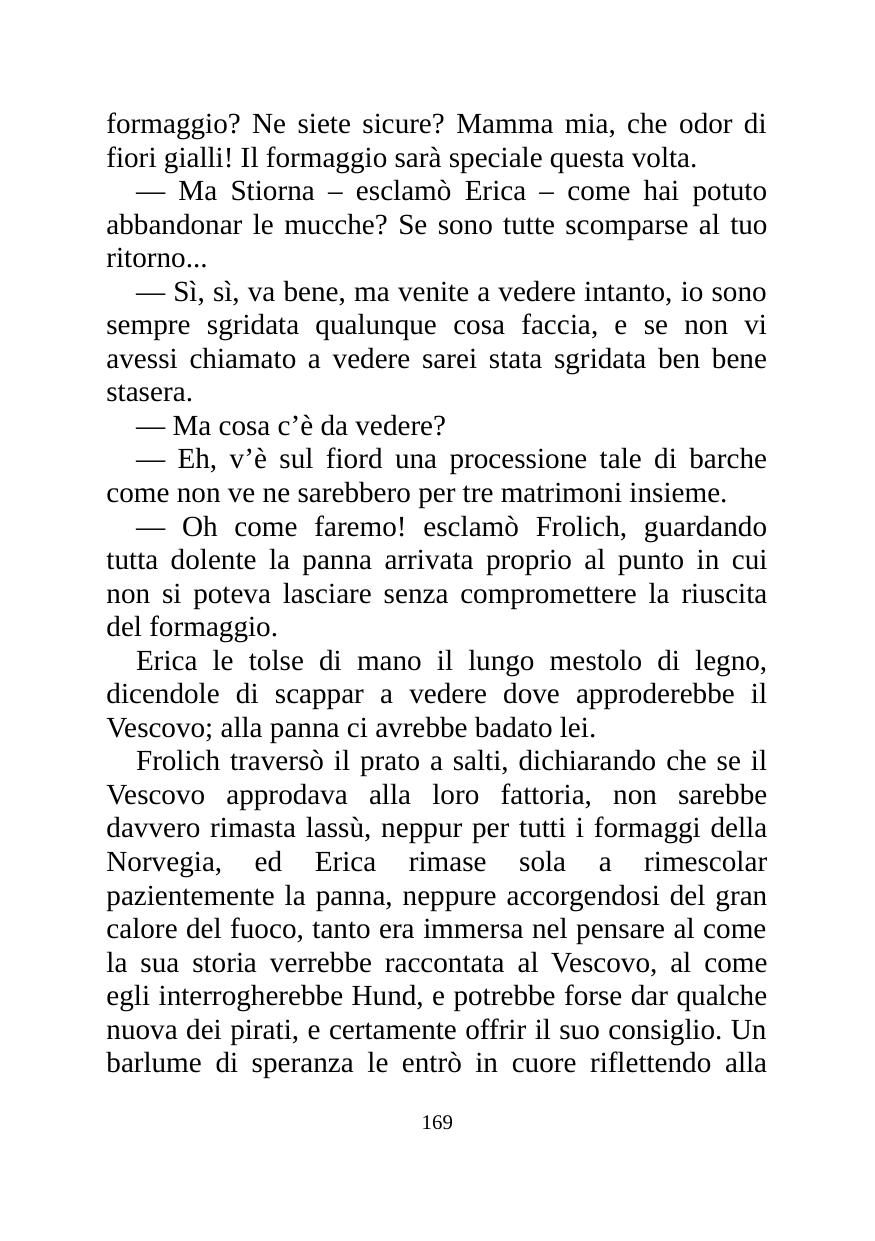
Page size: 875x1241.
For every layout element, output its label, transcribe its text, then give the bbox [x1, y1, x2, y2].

text — Ma Stiorna – esclamò Erica – come hai potuto abbandonar le mucche? Se sono tutte scomparse al tuo ritorno... [106, 173, 768, 274]
text Frolich traversò il prato a salti, dichiarando che se il Vescovo approdava alla loro fattoria, non sarebbe davvero rimasta lassù, neppur per tutti i formaggi della Norvegia, ed Erica rimase sola a rimescolar pazientemente la panna, neppure accorgendosi del gran calore del fuoco, tanto era immersa nel pensare al come la sua storia verrebbe raccontata al Vescovo, al come egli interrogherebbe Hund, e potrebbe forse dar qualche nuova dei pirati, e certamente offrir il suo consiglio. Un barlume di speranza le entrò in cuore riflettendo alla [106, 743, 768, 1079]
text — Sì, sì, va bene, ma venite a vedere intanto, io sono sempre sgridata qualunque cosa faccia, e se non vi avessi chiamato a vedere sarei stata sgridata ben bene stasera. [106, 274, 768, 408]
text — Oh come faremo! esclamò Frolich, guardando tutta dolente la panna arrivata proprio al punto in cui non si poteva lasciare senza compromettere la riuscita del formaggio. [106, 509, 768, 643]
text formaggio? Ne siete sicure? Mamma mia, che odor di fiori gialli! Il formaggio sarà speciale questa volta. [106, 106, 768, 173]
text Erica le tolse di mano il lungo mestolo di legno, dicendole di scappar a vedere dove approderebbe il Vescovo; alla panna ci avrebbe badato lei. [106, 643, 768, 743]
text — Eh, v’è sul fiord una processione tale di barche come non ve ne sarebbero per tre matrimoni insieme. [106, 442, 768, 509]
text — Ma cosa c’è da vedere? [106, 408, 768, 442]
